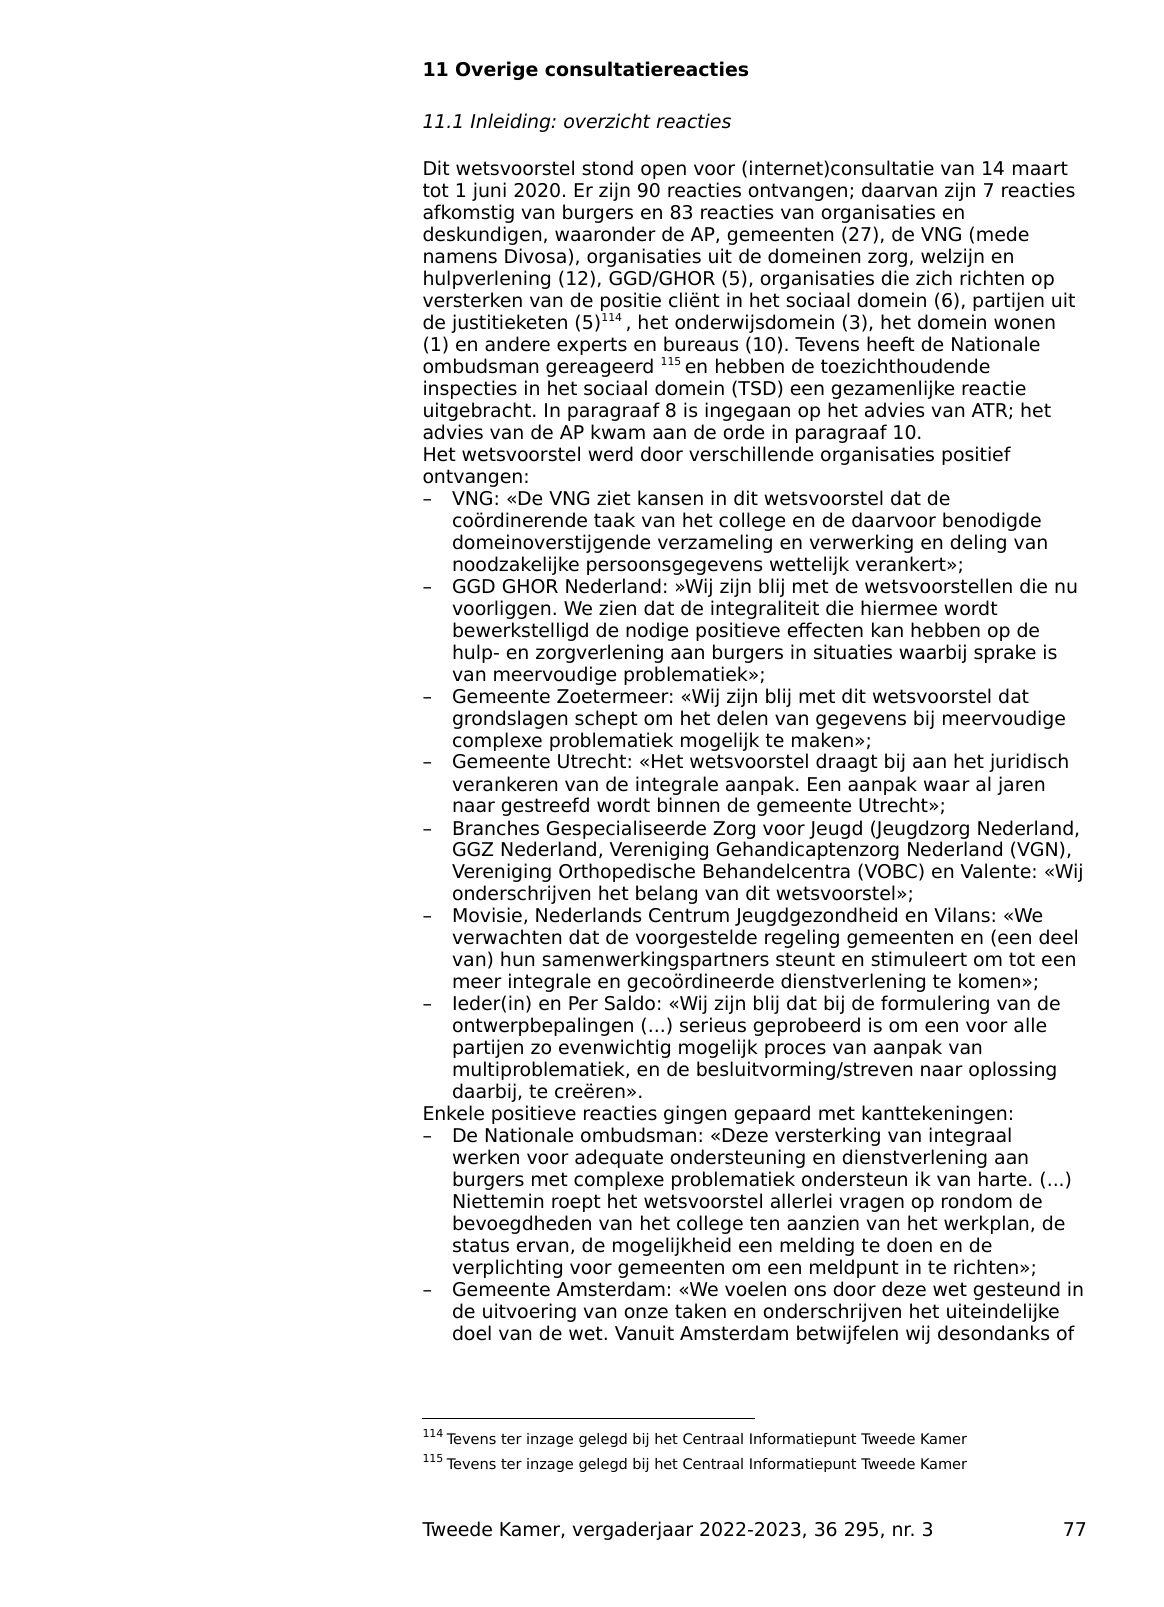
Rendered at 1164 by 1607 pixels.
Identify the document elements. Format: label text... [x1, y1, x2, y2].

text – VNG: «De VNG ziet kansen in dit wetsvoorstel dat de coördinerende taak van het college en de daarvoor benodigde domeinoverstijgende verzameling en verwerking en deling van noodzakelijke persoonsgegevens wettelijk verankert»; [422, 488, 1087, 576]
text – De Nationale ombudsman: «Deze versterking van integraal werken voor adequate ondersteuning en dienstverlening aan burgers met complexe problematiek ondersteun ik van harte. (...) Niettemin roept het wetsvoorstel allerlei vragen op rondom de bevoegdheden van het college ten aanzien van het werkplan, de status ervan, de mogelijkheid een melding te doen en de verplichting voor gemeenten om een meldpunt in te richten»; [422, 1125, 1087, 1279]
text Enkele positieve reacties gingen gepaard met kanttekeningen: [422, 1103, 1087, 1125]
text – Movisie, Nederlands Centrum Jeugdgezondheid en Vilans: «We verwachten dat de voorgestelde regeling gemeenten en (een deel van) hun samenwerkingspartners steunt en stimuleert om tot een meer integrale en gecoördineerde dienstverlening te komen»; [422, 905, 1087, 993]
text – Branches Gespecialiseerde Zorg voor Jeugd (Jeugdzorg Nederland, GGZ Nederland, Vereniging Gehandicaptenzorg Nederland (VGN), Vereniging Orthopedische Behandelcentra (VOBC) en Valente: «Wij onderschrijven het belang van dit wetsvoorstel»; [422, 817, 1087, 905]
text Tevens ter inzage gelegd bij het Centraal Informatiepunt Tweede Kamer [422, 1452, 1087, 1474]
text – Gemeente Amsterdam: «We voelen ons door deze wet gesteund in de uitvoering van onze taken en onderschrijven het uiteindelijke doel van de wet. Vanuit Amsterdam betwijfelen wij desondanks of [422, 1279, 1087, 1345]
text Het wetsvoorstel werd door verschillende organisaties positief ontvangen: [422, 444, 1087, 488]
text Tevens ter inzage gelegd bij het Centraal Informatiepunt Tweede Kamer [422, 1427, 1087, 1449]
subtitle 11 Overige consultatiereacties [422, 59, 1087, 81]
text – Gemeente Zoetermeer: «Wij zijn blij met dit wetsvoorstel dat grondslagen schept om het delen van gegevens bij meervoudige complexe problematiek mogelijk te maken»; [422, 686, 1087, 751]
text – Ieder(in) en Per Saldo: «Wij zijn blij dat bij de formulering van de ontwerpbepalingen (...) serieus geprobeerd is om een voor alle partijen zo evenwichtig mogelijk proces van aanpak van multiproblematiek, en de besluitvorming/streven naar oplossing daarbij, te creëren». [422, 993, 1087, 1103]
text – Gemeente Utrecht: «Het wetsvoorstel draagt bij aan het juridisch verankeren van de integrale aanpak. Een aanpak waar al jaren naar gestreefd wordt binnen de gemeente Utrecht»; [422, 751, 1087, 817]
text Dit wetsvoorstel stond open voor (internet)consultatie van 14 maart tot 1 juni 2020. Er zijn 90 reacties ontvangen; daarvan zijn 7 reacties afkomstig van burgers en 83 reacties van organisaties en deskundigen, waaronder de AP, gemeenten (27), de VNG (mede namens Divosa), organisaties uit de domeinen zorg, welzijn en hulpverlening (12), GGD/GHOR (5), organisaties die zich richten op versterken van de positie cliënt in het sociaal domein (6), partijen uit de justitieketen (5), het onderwijsdomein (3), het domein wonen (1) en andere experts en bureaus (10). Tevens heeft de Nationale ombudsman gereageerd en hebben de toezichthoudende inspecties in het sociaal domein (TSD) een gezamenlijke reactie uitgebracht. In paragraaf 8 is ingegaan op het advies van ATR; het advies van de AP kwam aan de orde in paragraaf 10. [422, 158, 1087, 444]
text – GGD GHOR Nederland: »Wij zijn blij met de wetsvoorstellen die nu voorliggen. We zien dat de integraliteit die hiermee wordt bewerkstelligd de nodige positieve effecten kan hebben op de hulp- en zorgverlening aan burgers in situaties waarbij sprake is van meervoudige problematiek»; [422, 576, 1087, 686]
subtitle 11.1 Inleiding: overzicht reacties [422, 111, 1087, 133]
